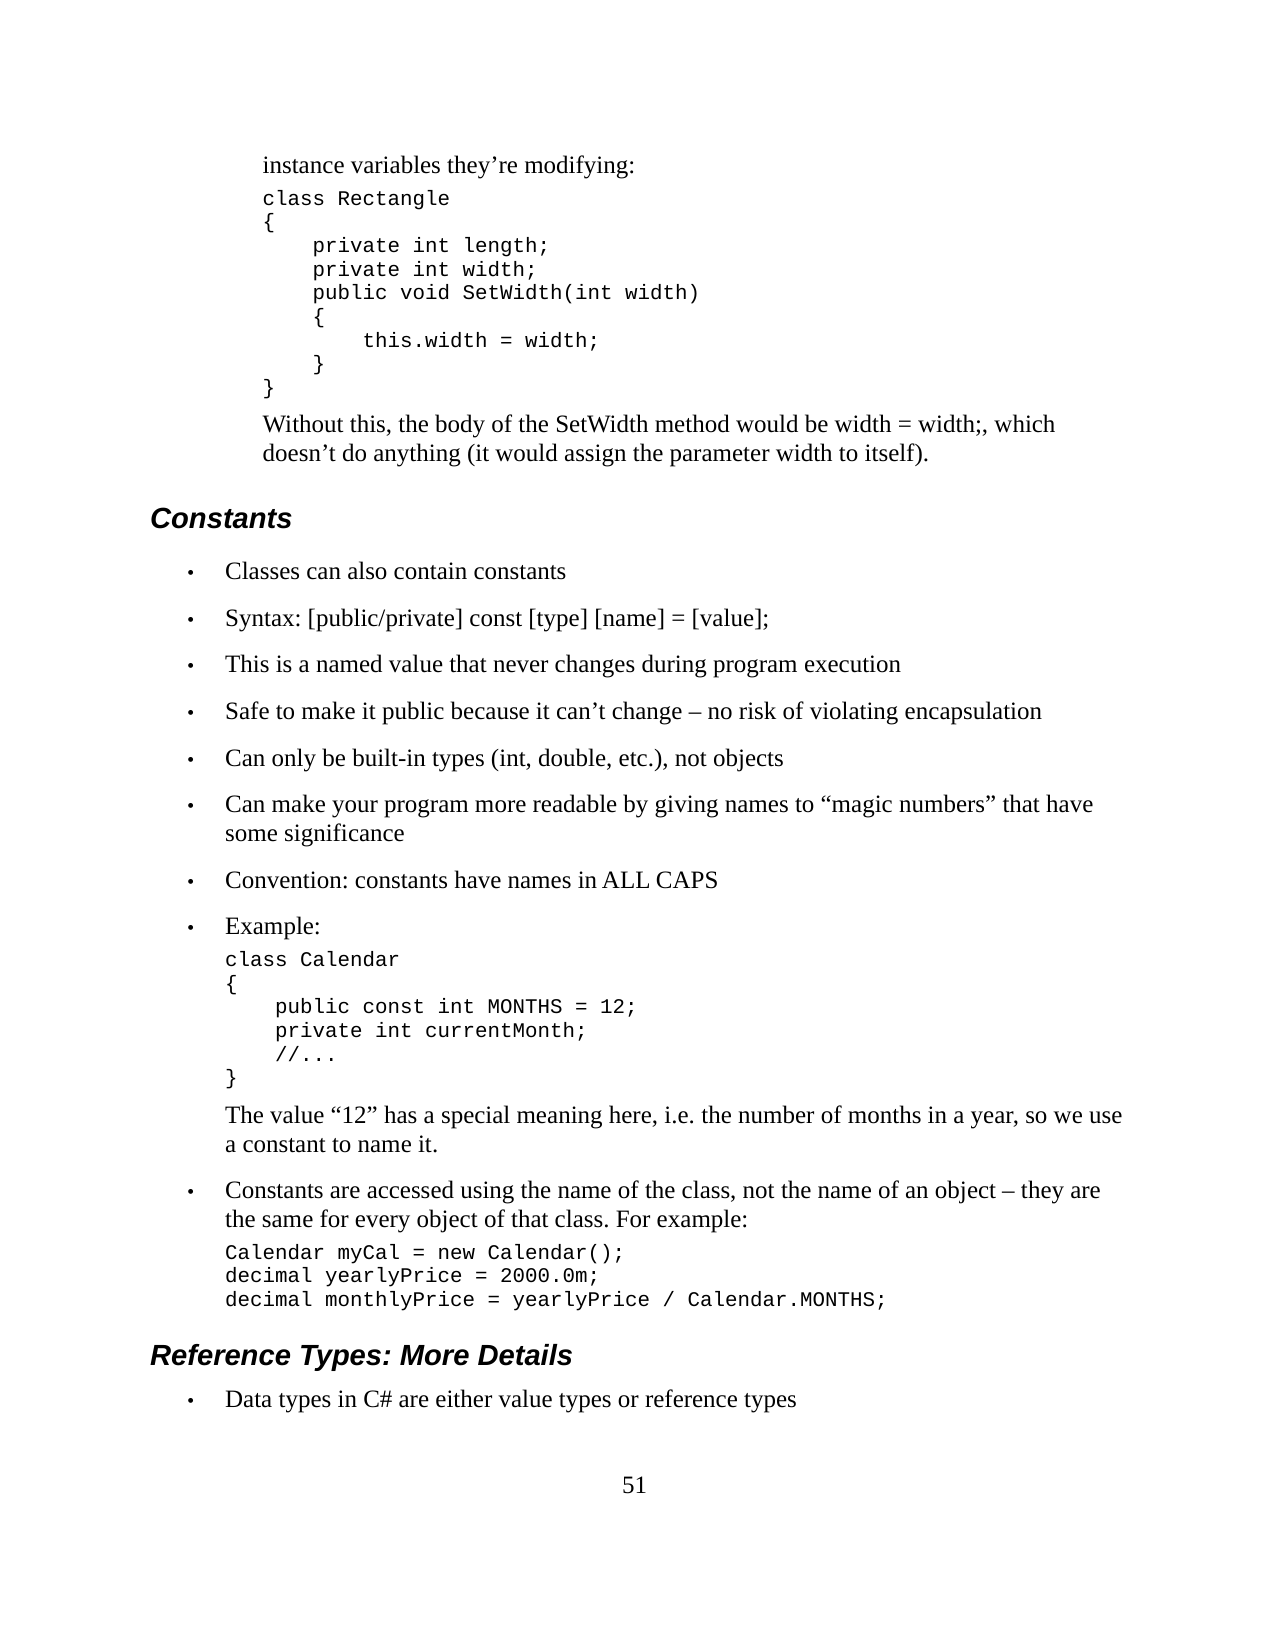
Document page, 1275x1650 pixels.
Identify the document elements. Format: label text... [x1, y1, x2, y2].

list } [225, 377, 1125, 401]
list { [187, 973, 1125, 996]
list Can only be built-in types (int, double, etc.), not objects [187, 743, 1125, 771]
list //... [187, 1044, 1125, 1067]
list public void SetWidth(int width) [225, 282, 1125, 306]
list This is a named value that never changes during program execution [187, 649, 1125, 678]
list class Calendar [187, 949, 1125, 973]
list { [225, 211, 1125, 235]
list class Rectangle [225, 188, 1125, 211]
list decimal yearlyPrice = 2000.0m; [187, 1265, 1125, 1289]
list Data types in C# are either value types or reference types [187, 1384, 1125, 1412]
list { [225, 306, 1125, 329]
list private int width; [225, 259, 1125, 282]
list decimal monthlyPrice = yearlyPrice / Calendar.MONTHS; [187, 1289, 1125, 1313]
list Safe to make it public because it can’t change – no risk of violating encapsulation [187, 696, 1125, 725]
list public const int MONTHS = 12; [187, 996, 1125, 1020]
list Syntax: [public/private] const [type] [name] = [value]; [187, 603, 1125, 631]
list } [225, 353, 1125, 377]
list Constants are accessed using the name of the class, not the name of an object – they are the same for every object of that class. For example: [187, 1175, 1125, 1233]
list this.width = width; [225, 329, 1125, 353]
list } [187, 1067, 1125, 1091]
list private int currentMonth; [187, 1020, 1125, 1044]
list Classes can also contain constants [187, 556, 1125, 585]
subtitle Reference Types: More Details [150, 1338, 1125, 1371]
subtitle Constants [150, 501, 1125, 534]
list Example: [187, 911, 1125, 940]
list Calendar myCal = new Calendar(); [187, 1242, 1125, 1265]
list Convention: constants have names in ALL CAPS [187, 865, 1125, 893]
list Can make your program more readable by giving names to “magic numbers” that have some significance [187, 789, 1125, 847]
list instance variables they’re modifying: [225, 150, 1125, 179]
list The value “12” has a special meaning here, i.e. the number of months in a year, so we use a constant to name it. [187, 1100, 1125, 1157]
list Without this, the body of the SetWidth method would be width = width;, which doesn’t do anything (it would assign the parameter width to itself). [225, 409, 1125, 467]
list private int length; [225, 235, 1125, 259]
